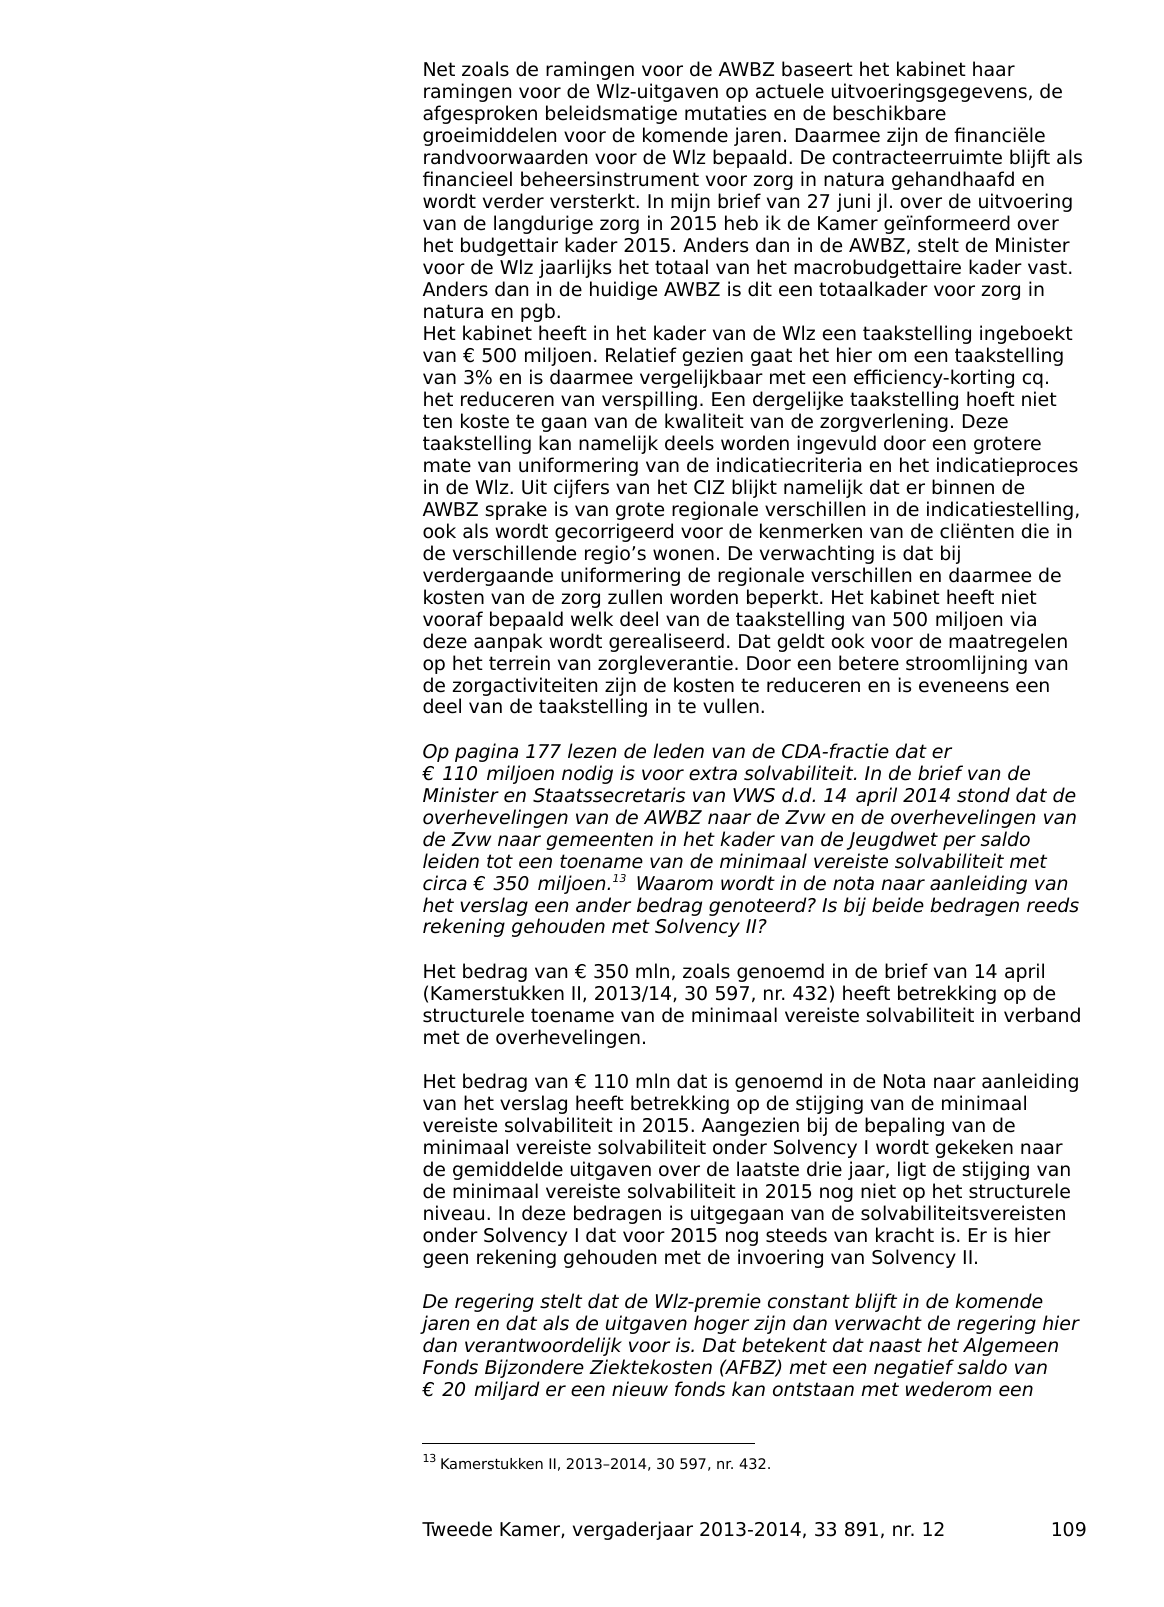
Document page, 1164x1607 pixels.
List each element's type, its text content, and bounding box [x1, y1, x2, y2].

text Net zoals de ramingen voor de AWBZ baseert het kabinet haar ramingen voor de Wlz-uitgaven op actuele uitvoeringsgegevens, de afgesproken beleidsmatige mutaties en de beschikbare groeimiddelen voor de komende jaren. Daarmee zijn de financiële randvoorwaarden voor de Wlz bepaald. De contracteerruimte blijft als financieel beheersinstrument voor zorg in natura gehandhaafd en wordt verder versterkt. In mijn brief van 27 juni jl. over de uitvoering van de langdurige zorg in 2015 heb ik de Kamer geïnformeerd over het budgettair kader 2015. Anders dan in de AWBZ, stelt de Minister voor de Wlz jaarlijks het totaal van het macrobudgettaire kader vast. Anders dan in de huidige AWBZ is dit een totaalkader voor zorg in natura en pgb. [422, 59, 1087, 323]
text Het kabinet heeft in het kader van de Wlz een taakstelling ingeboekt van € 500 miljoen. Relatief gezien gaat het hier om een taakstelling van 3% en is daarmee vergelijkbaar met een efficiency-korting cq. het reduceren van verspilling. Een dergelijke taakstelling hoeft niet ten koste te gaan van de kwaliteit van de zorgverlening. Deze taakstelling kan namelijk deels worden ingevuld door een grotere mate van uniformering van de indicatiecriteria en het indicatieproces in de Wlz. Uit cijfers van het CIZ blijkt namelijk dat er binnen de AWBZ sprake is van grote regionale verschillen in de indicatiestelling, ook als wordt gecorrigeerd voor de kenmerken van de cliënten die in de verschillende regio’s wonen. De verwachting is dat bij verdergaande uniformering de regionale verschillen en daarmee de kosten van de zorg zullen worden beperkt. Het kabinet heeft niet vooraf bepaald welk deel van de taakstelling van 500 miljoen via deze aanpak wordt gerealiseerd. Dat geldt ook voor de maatregelen op het terrein van zorgleverantie. Door een betere stroomlijning van de zorgactiviteiten zijn de kosten te reduceren en is eveneens een deel van de taakstelling in te vullen. [422, 323, 1087, 718]
text Het bedrag van € 110 mln dat is genoemd in de Nota naar aanleiding van het verslag heeft betrekking op de stijging van de minimaal vereiste solvabiliteit in 2015. Aangezien bij de bepaling van de minimaal vereiste solvabiliteit onder Solvency I wordt gekeken naar de gemiddelde uitgaven over de laatste drie jaar, ligt de stijging van de minimaal vereiste solvabiliteit in 2015 nog niet op het structurele niveau. In deze bedragen is uitgegaan van de solvabiliteitsvereisten onder Solvency I dat voor 2015 nog steeds van kracht is. Er is hier geen rekening gehouden met de invoering van Solvency II. [422, 1071, 1087, 1268]
text Het bedrag van € 350 mln, zoals genoemd in de brief van 14 april (Kamerstukken II, 2013/14, 30 597, nr. 432) heeft betrekking op de structurele toename van de minimaal vereiste solvabiliteit in verband met de overhevelingen. [422, 961, 1087, 1048]
text Op pagina 177 lezen de leden van de CDA-fractie dat er € 110 miljoen nodig is voor extra solvabiliteit. In de brief van de Minister en Staatssecretaris van VWS d.d. 14 april 2014 stond dat de overhevelingen van de AWBZ naar de Zvw en de overhevelingen van de Zvw naar gemeenten in het kader van de Jeugdwet per saldo leiden tot een toename van de minimaal vereiste solvabiliteit met circa € 350 miljoen. Waarom wordt in de nota naar aanleiding van het verslag een ander bedrag genoteerd? Is bij beide bedragen reeds rekening gehouden met Solvency II? [422, 741, 1087, 938]
text Kamerstukken II, 2013–2014, 30 597, nr. 432. [422, 1452, 1087, 1474]
text De regering stelt dat de Wlz-premie constant blijft in de komende jaren en dat als de uitgaven hoger zijn dan verwacht de regering hier dan verantwoordelijk voor is. Dat betekent dat naast het Algemeen Fonds Bijzondere Ziektekosten (AFBZ) met een negatief saldo van € 20 miljard er een nieuw fonds kan ontstaan met wederom een [422, 1291, 1087, 1401]
